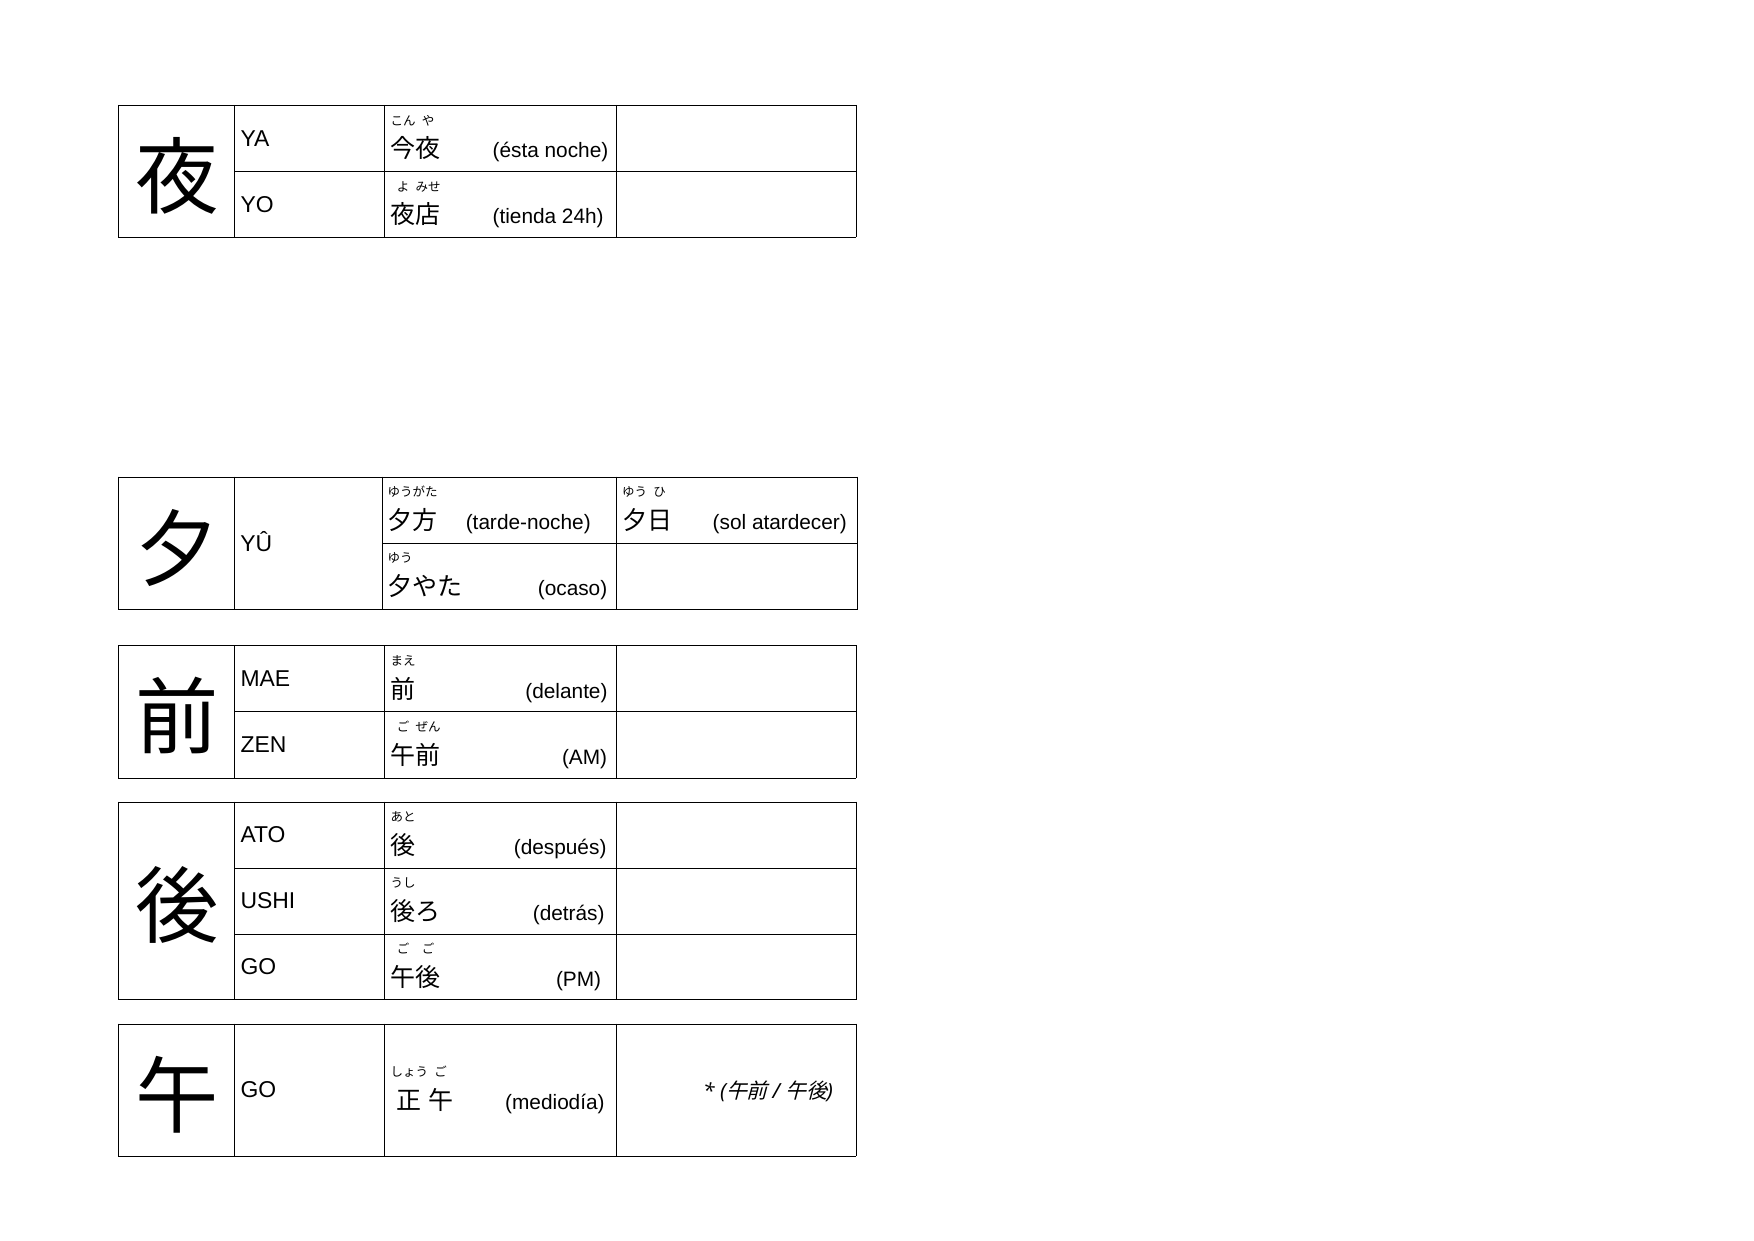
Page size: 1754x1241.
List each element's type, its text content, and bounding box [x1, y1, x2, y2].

table_header 夜 [119, 106, 234, 237]
table_header 正しょう午ご (mediodía) [385, 1025, 616, 1156]
table_header 午 [119, 1025, 234, 1156]
table_cell 午ご前ぜん (AM) [385, 712, 616, 777]
table_cell 後うしろ (detrás) [385, 869, 616, 933]
table_header YÛ [235, 478, 382, 609]
table_cell 夜よ店みせ (tienda 24h) [385, 172, 616, 237]
table_cell USHI [235, 869, 384, 933]
table_cell YA [235, 106, 384, 171]
table_header 夕ゆう日ひ (sol atardecer) [617, 478, 857, 542]
table_cell [617, 106, 856, 171]
table_header 夕 [119, 478, 234, 609]
table_cell [617, 172, 856, 237]
table_header 前 [119, 646, 234, 777]
table_cell [617, 712, 856, 777]
table_cell [617, 935, 856, 999]
table_header ATO [235, 803, 384, 867]
table_header [617, 646, 856, 711]
table_cell YO [235, 172, 384, 237]
table_header [617, 803, 856, 867]
table_cell ZEN [235, 712, 384, 777]
table_cell GO [235, 935, 384, 999]
table_header 夕ゆう方がた (tarde-noche) [383, 478, 616, 542]
table_cell 午ご後ご (PM) [385, 935, 616, 999]
table_header 後 [119, 803, 234, 999]
table_header GO [235, 1025, 384, 1156]
table_header 前まえ (delante) [385, 646, 616, 711]
table_header 後あと (después) [385, 803, 616, 867]
table_cell 夕ゆうやた (ocaso) [383, 544, 616, 609]
table_cell [617, 869, 856, 933]
table_header MAE [235, 646, 384, 711]
table_cell 今こん夜や (ésta noche) [385, 106, 616, 171]
table_header * (午前 / 午後) [617, 1025, 856, 1156]
table_cell [617, 544, 857, 609]
